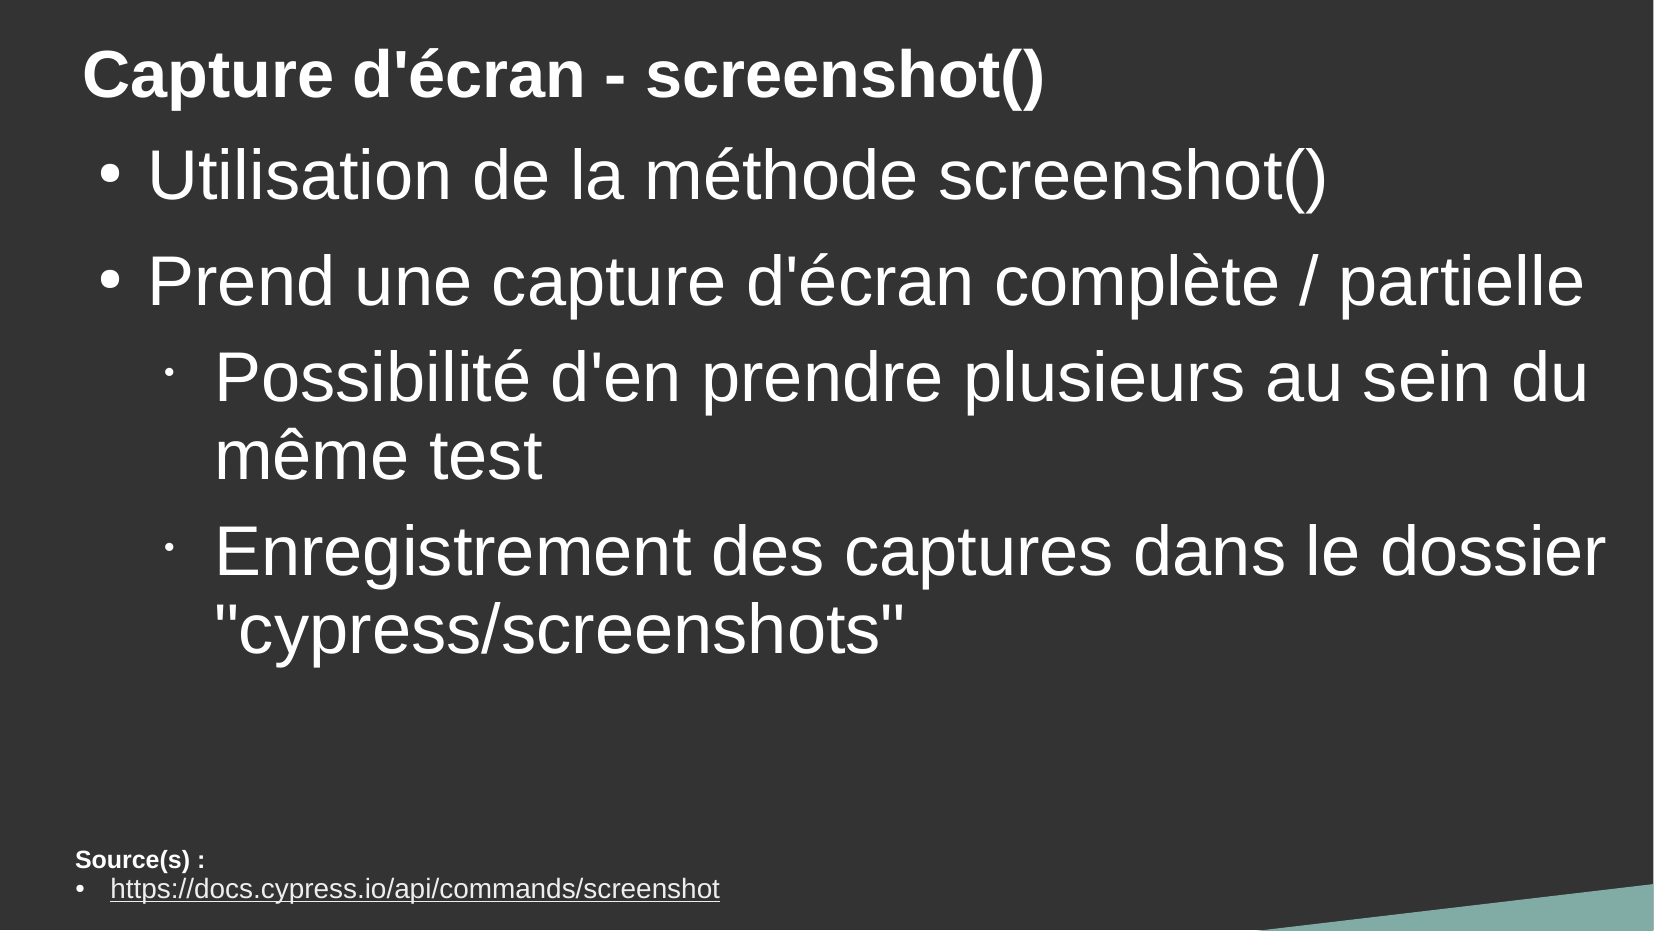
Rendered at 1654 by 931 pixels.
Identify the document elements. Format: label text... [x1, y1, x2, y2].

text_box Source(s) : https://docs.cypress.io/api/commands/screenshot [60, 744, 1546, 913]
list Utilisation de la méthode screenshot() Prend une capture d'écran complète / partielle Possibilité d'en prendre plusieurs au sein du même test Enregistrement des captures dans le dossier "cypress/screenshots" [80, 135, 1619, 721]
text_box [1255, 884, 1654, 931]
title Capture d'écran - screenshot() [82, 37, 1571, 112]
